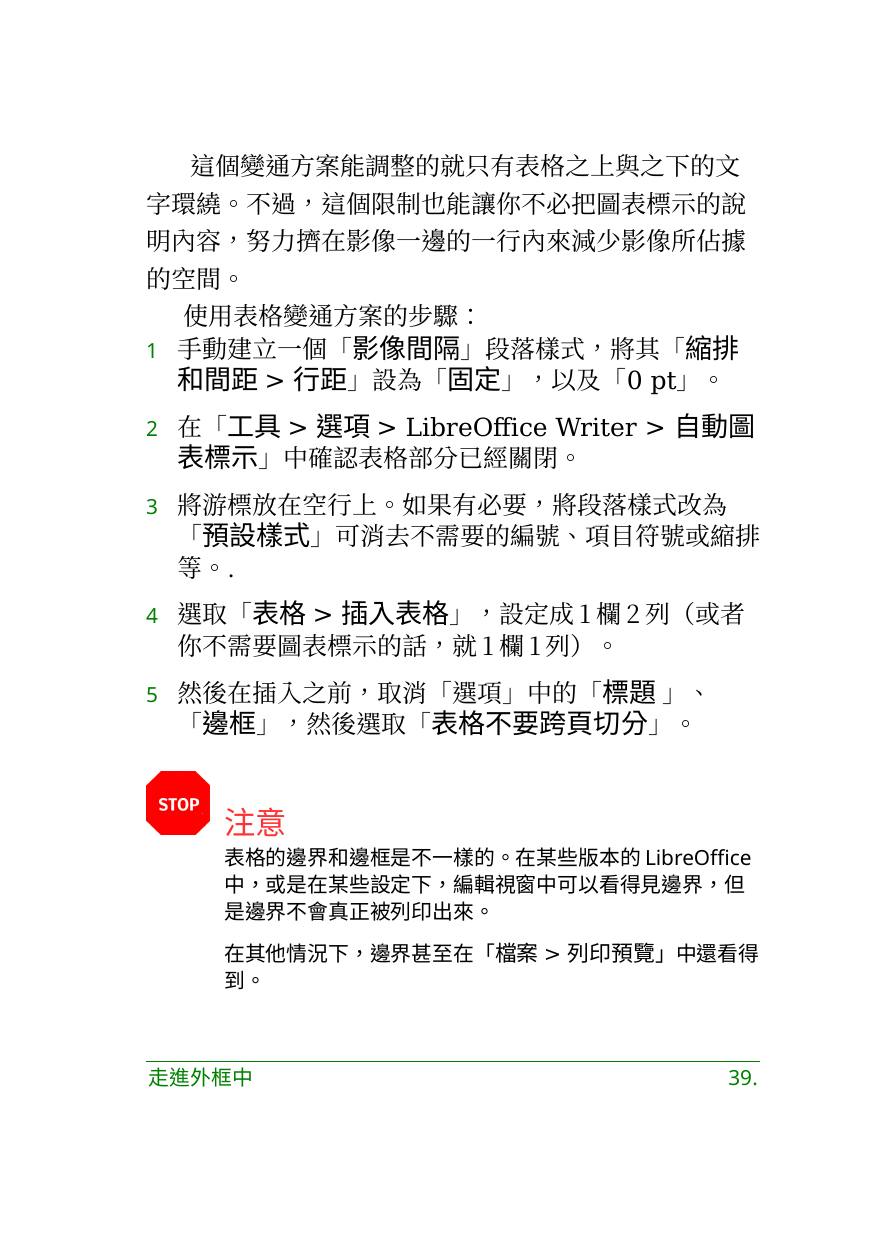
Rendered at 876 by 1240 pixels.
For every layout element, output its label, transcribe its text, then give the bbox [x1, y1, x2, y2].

text 表格的邊界和邊框是不一樣的。在某些版本的LibreOffice中，或是在某些設定下，編輯視窗中可以看得見邊界，但是邊界不會真正被列印出來。 [224, 843, 760, 924]
list 然後在插入之前，取消「選項」中的「標題 」、「邊框」，然後選取「表格不要跨頁切分」。 [146, 677, 760, 739]
list 注意 [146, 771, 760, 843]
list 將游標放在空行上。如果有必要，將段落樣式改為「預設樣式」可消去不需要的編號、項目符號或縮排等。. [146, 489, 760, 583]
text 在其他情況下，邊界甚至在「檔案 > 列印預覽」中還看得到。 [224, 940, 760, 994]
list 在「工具 > 選項 > LibreOffice Writer > 自動圖表標示」中確認表格部分已經關閉。 [146, 411, 760, 474]
list 手動建立一個「影像間隔」段落樣式，將其「縮排和間距 > 行距」設為「固定」，以及「0 pt」。 [146, 333, 760, 396]
list 選取「表格 > 插入表格」，設定成1欄2列（或者你不需要圖表標示的話，就1欄1列）。 [146, 599, 760, 661]
text 使用表格變通方案的步驟： [146, 296, 760, 333]
text 這個變通方案能調整的就只有表格之上與之下的文字環繞。不過，這個限制也能讓你不必把圖表標示的說明內容，努力擠在影像一邊的一行內來減少影像所佔據的空間。 [146, 146, 760, 296]
picture [146, 771, 210, 835]
